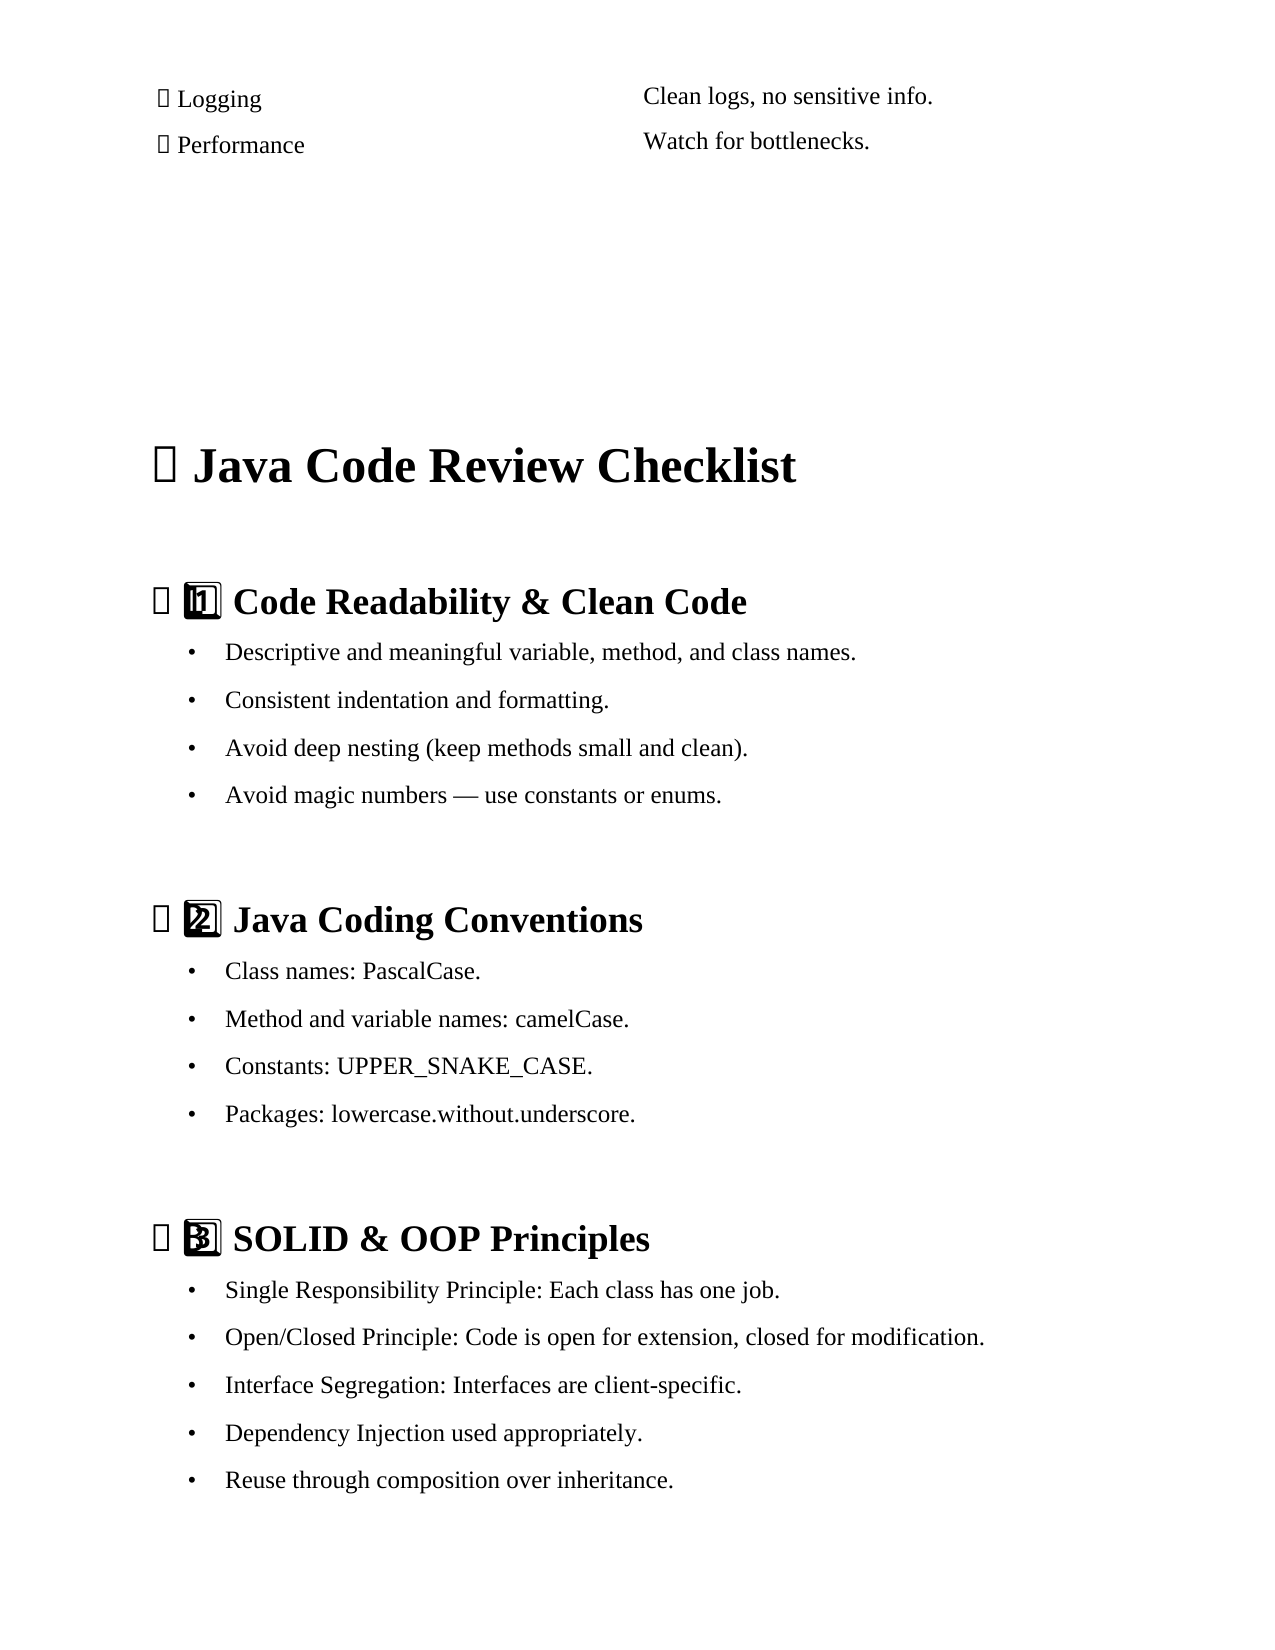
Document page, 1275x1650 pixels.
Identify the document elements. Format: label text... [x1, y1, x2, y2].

table_cell ✅ Logging [150, 75, 637, 121]
text 💡 2️⃣ Java Coding Conventions [150, 893, 1125, 944]
list Class names: PascalCase. [187, 956, 1125, 985]
list Single Responsibility Principle: Each class has one job. [187, 1275, 1125, 1303]
list Interface Segregation: Interfaces are client-specific. [187, 1370, 1125, 1399]
list Descriptive and meaningful variable, method, and class names. [187, 637, 1125, 666]
list Packages: lowercase.without.underscore. [187, 1099, 1125, 1128]
text ✅ Java Code Review Checklist [150, 429, 1125, 497]
list Avoid magic numbers — use constants or enums. [187, 780, 1125, 809]
list Reuse through composition over inheritance. [187, 1465, 1125, 1494]
list Dependency Injection used appropriately. [187, 1418, 1125, 1446]
list Method and variable names: camelCase. [187, 1004, 1125, 1032]
list Avoid deep nesting (keep methods small and clean). [187, 733, 1125, 761]
list Constants: UPPER_SNAKE_CASE. [187, 1051, 1125, 1080]
table_cell ✅ Performance [150, 121, 637, 166]
table_cell Clean logs, no sensitive info. [638, 75, 1125, 121]
table_cell Watch for bottlenecks. [638, 121, 1125, 166]
text 💡 3️⃣ SOLID & OOP Principles [150, 1211, 1125, 1262]
list Open/Closed Principle: Code is open for extension, closed for modification. [187, 1322, 1125, 1351]
text 💡 1️⃣ Code Readability & Clean Code [150, 574, 1125, 625]
list Consistent indentation and formatting. [187, 685, 1125, 714]
